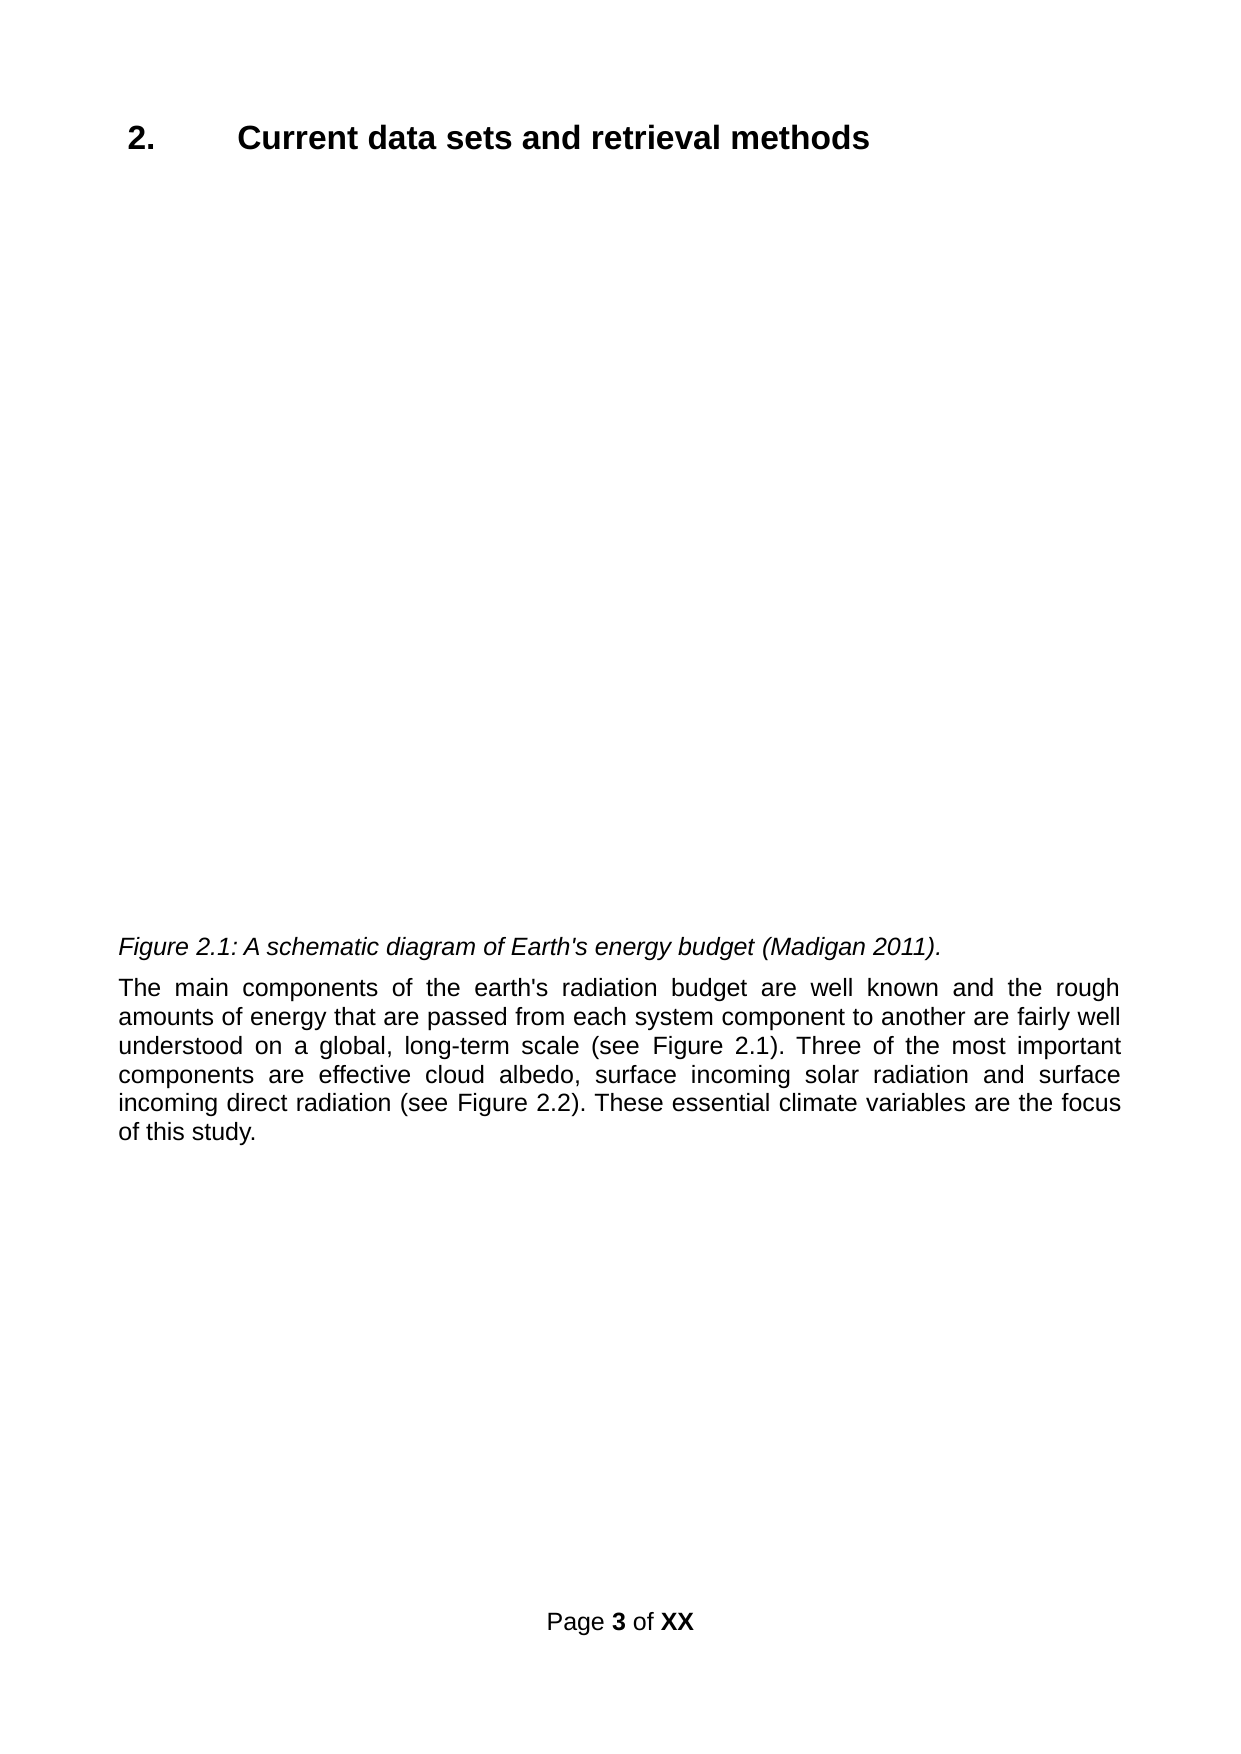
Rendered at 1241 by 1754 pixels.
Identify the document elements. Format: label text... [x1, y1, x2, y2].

text Figure 2.1: A schematic diagram of Earth's energy budget (Madigan 2011). [118, 182, 1122, 961]
subtitle Current data sets and retrieval methods [118, 118, 1122, 157]
text The main components of the earth's radiation budget are well known and the rough amounts of energy that are passed from each system component to another are fairly well understood on a global, long-term scale (see Figure 2.1). Three of the most important components are effective cloud albedo, surface incoming solar radiation and surface incoming direct radiation (see Figure 2.2). These essential climate variables are the focus of this study. [118, 973, 1122, 1146]
